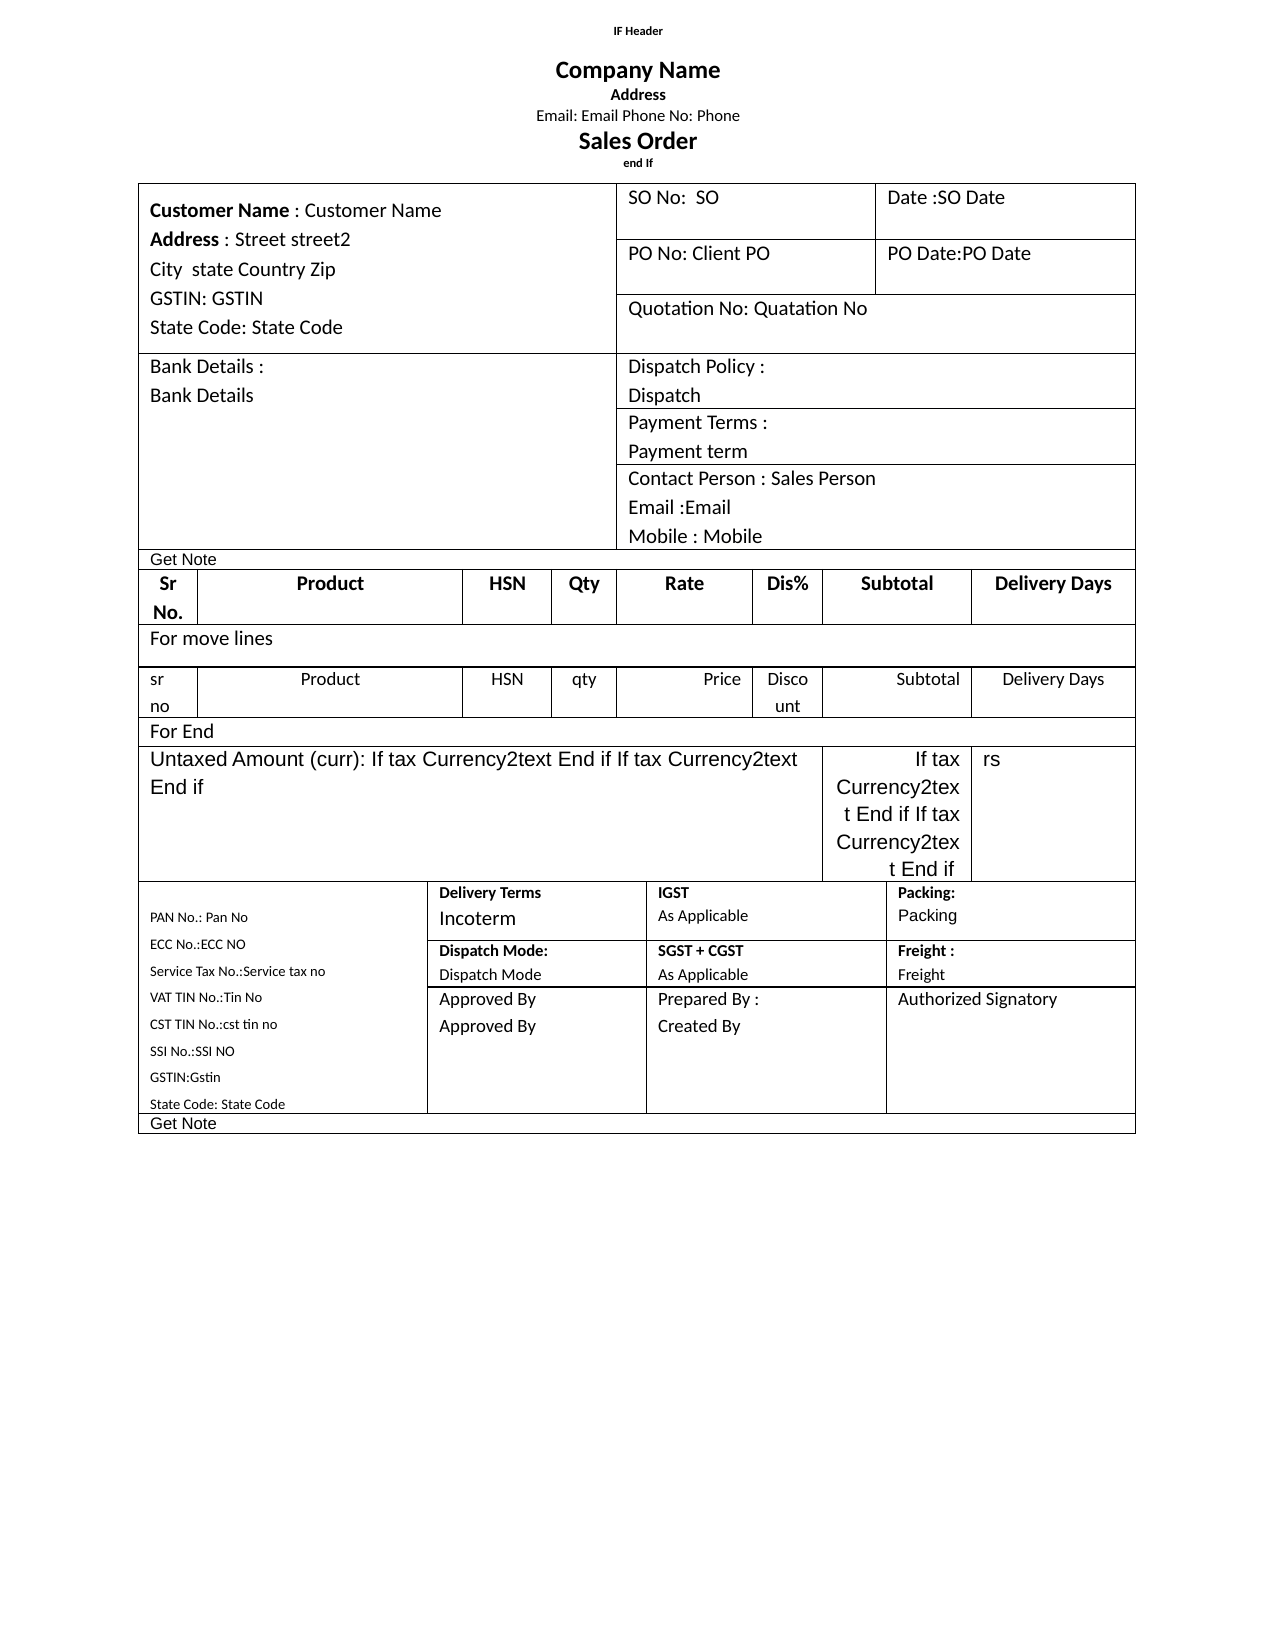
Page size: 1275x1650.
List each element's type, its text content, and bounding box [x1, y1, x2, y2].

table_cell Authorized Signatory [887, 988, 1135, 1113]
table_cell Delivery Terms Incoterm [428, 882, 646, 939]
table_header Customer Name : Customer Name Address : Street street2 City state Country Zip GSTIN: GSTIN State Code: State Code [139, 184, 616, 352]
table_cell Contact Person : Sales Person Email :Email Mobile : Mobile [617, 465, 1135, 548]
table_cell Delivery Days [972, 570, 1135, 624]
table_cell Discount [753, 668, 822, 717]
table_header Date :SO Date [876, 184, 1135, 239]
table_cell For move lines [139, 625, 1135, 666]
table_cell For End [139, 718, 1135, 746]
table_cell Get Note [139, 550, 1135, 569]
table_cell Dispatch Mode: Dispatch Mode [428, 941, 646, 986]
table_cell sr no [139, 668, 197, 717]
table_cell IGST As Applicable [647, 882, 886, 939]
table_cell Payment Terms : Payment term [617, 409, 1135, 464]
table_cell Subtotal [823, 570, 971, 624]
table_cell Product [198, 668, 462, 717]
table_cell Approved By Approved By [428, 988, 646, 1113]
table_cell Sr No. [139, 570, 197, 624]
table_cell Product [198, 570, 462, 624]
table_cell If tax Currency2text End if If tax Currency2text End if [823, 747, 971, 881]
table_cell HSN [463, 668, 551, 717]
table_cell Dis% [753, 570, 822, 624]
table_cell Qty [552, 570, 616, 624]
table_cell Subtotal [823, 668, 971, 717]
table_cell Quotation No: Quatation No [617, 295, 1135, 352]
table_cell PAN No.: Pan No ECC No.:ECC NO Service Tax No.:Service tax no VAT TIN No.:Tin No CST TIN No.:cst tin no SSI No.:SSI NO GSTIN:Gstin State Code: State Code [139, 882, 427, 1113]
table_cell Prepared By : Created By [647, 988, 886, 1113]
table_header SO No: SO [617, 184, 875, 239]
table_cell Get Note [139, 1114, 1135, 1133]
table_cell Bank Details : Bank Details [139, 354, 616, 548]
table_cell Rate [617, 570, 752, 624]
table_cell Freight : Freight [887, 941, 1135, 986]
table_cell Price [617, 668, 752, 717]
table_cell SGST + CGST As Applicable [647, 941, 886, 986]
table_cell Untaxed Amount (curr): If tax Currency2text End if If tax Currency2text End if [139, 747, 822, 881]
table_cell qty [552, 668, 616, 717]
table_cell rs [972, 747, 1135, 881]
table_cell Dispatch Policy : Dispatch [617, 354, 1135, 408]
table_cell PO No: Client PO [617, 240, 875, 294]
table_cell Packing: Packing [887, 882, 1135, 939]
table_cell HSN [463, 570, 551, 624]
table_cell Delivery Days [972, 668, 1135, 717]
table_cell PO Date:PO Date [876, 240, 1135, 294]
